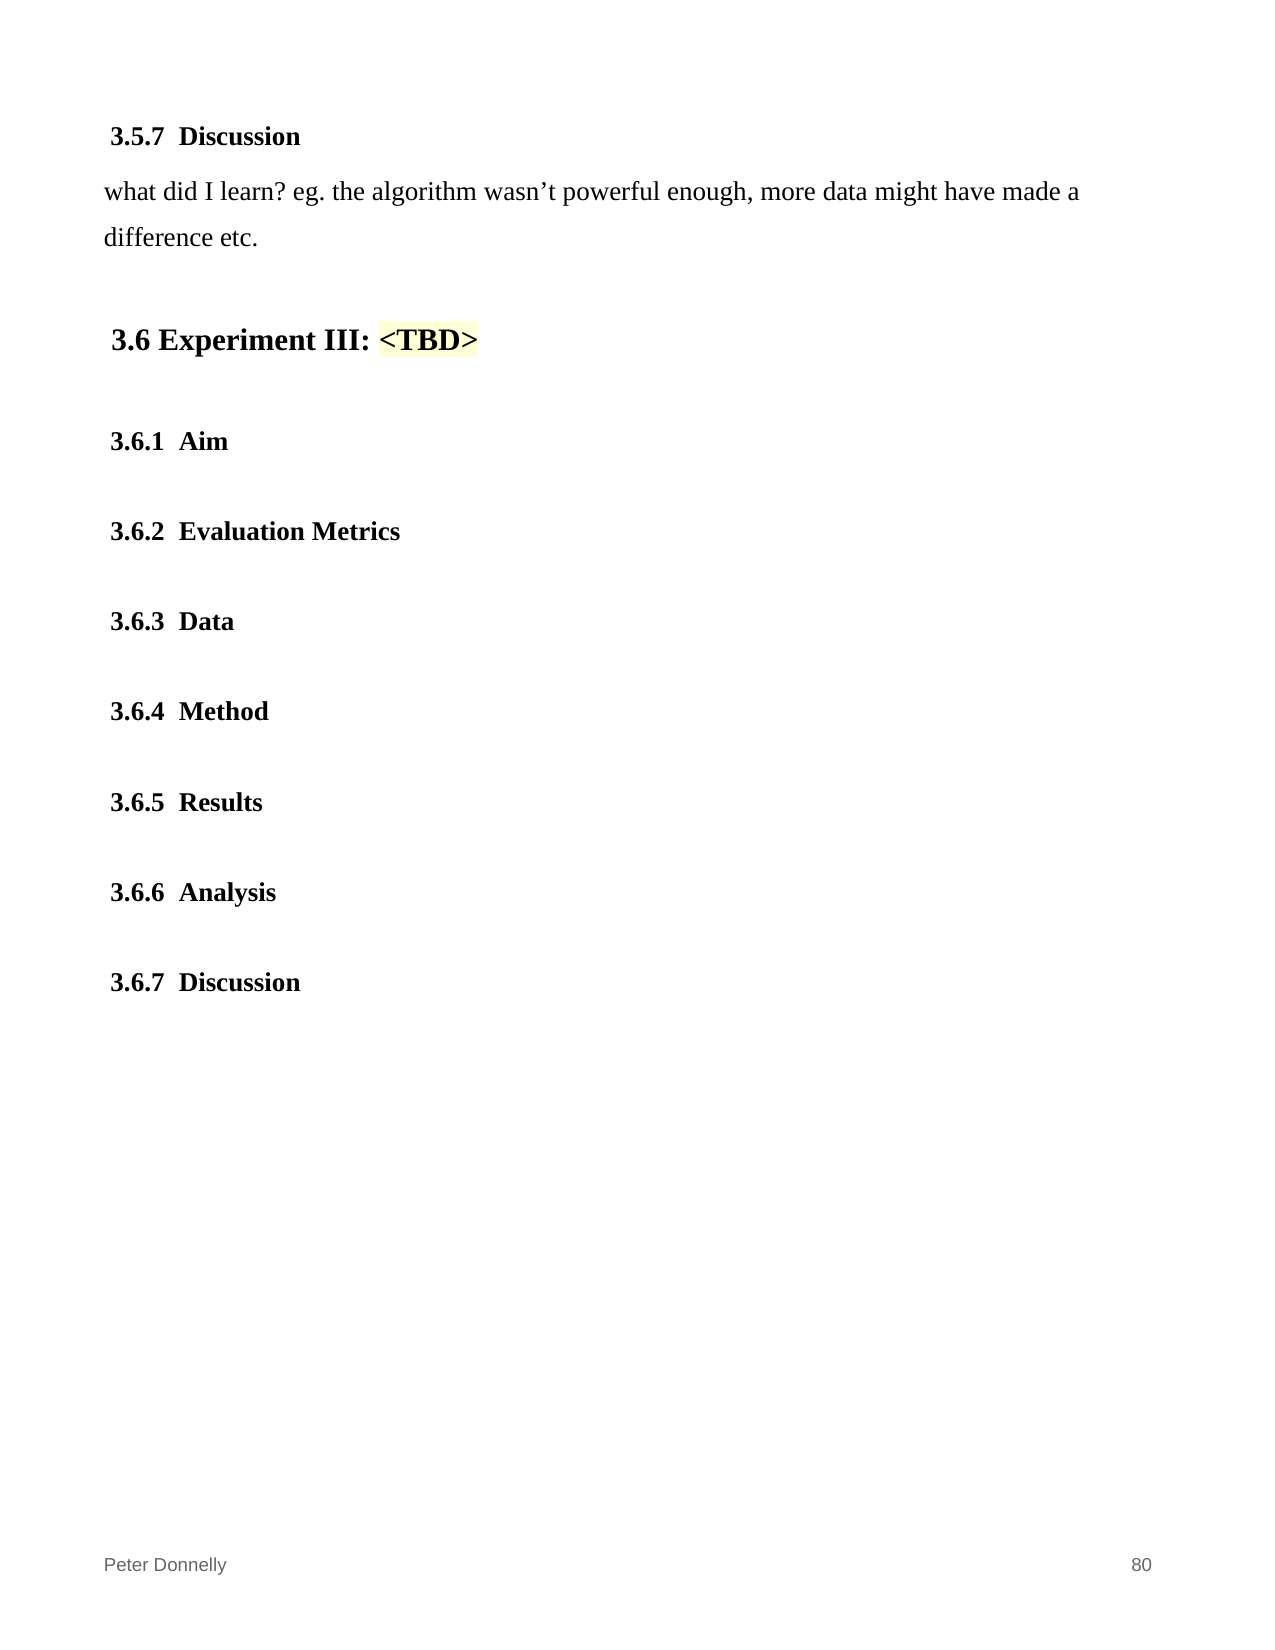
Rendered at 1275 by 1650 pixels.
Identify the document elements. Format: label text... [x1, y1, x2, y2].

subtitle Method [103, 696, 1181, 727]
subtitle Analysis [103, 876, 1181, 907]
text what did I learn? eg. the algorithm wasn’t powerful enough, more data might have made a difference etc. [103, 174, 1181, 252]
subtitle Evaluation Metrics [103, 515, 1181, 546]
subtitle Results [103, 786, 1181, 817]
subtitle Discussion [103, 120, 1181, 151]
subtitle Aim [103, 425, 1181, 456]
subtitle Discussion [103, 966, 1181, 997]
subtitle Data [103, 605, 1181, 636]
subtitle Experiment III: <TBD> [103, 321, 1181, 357]
